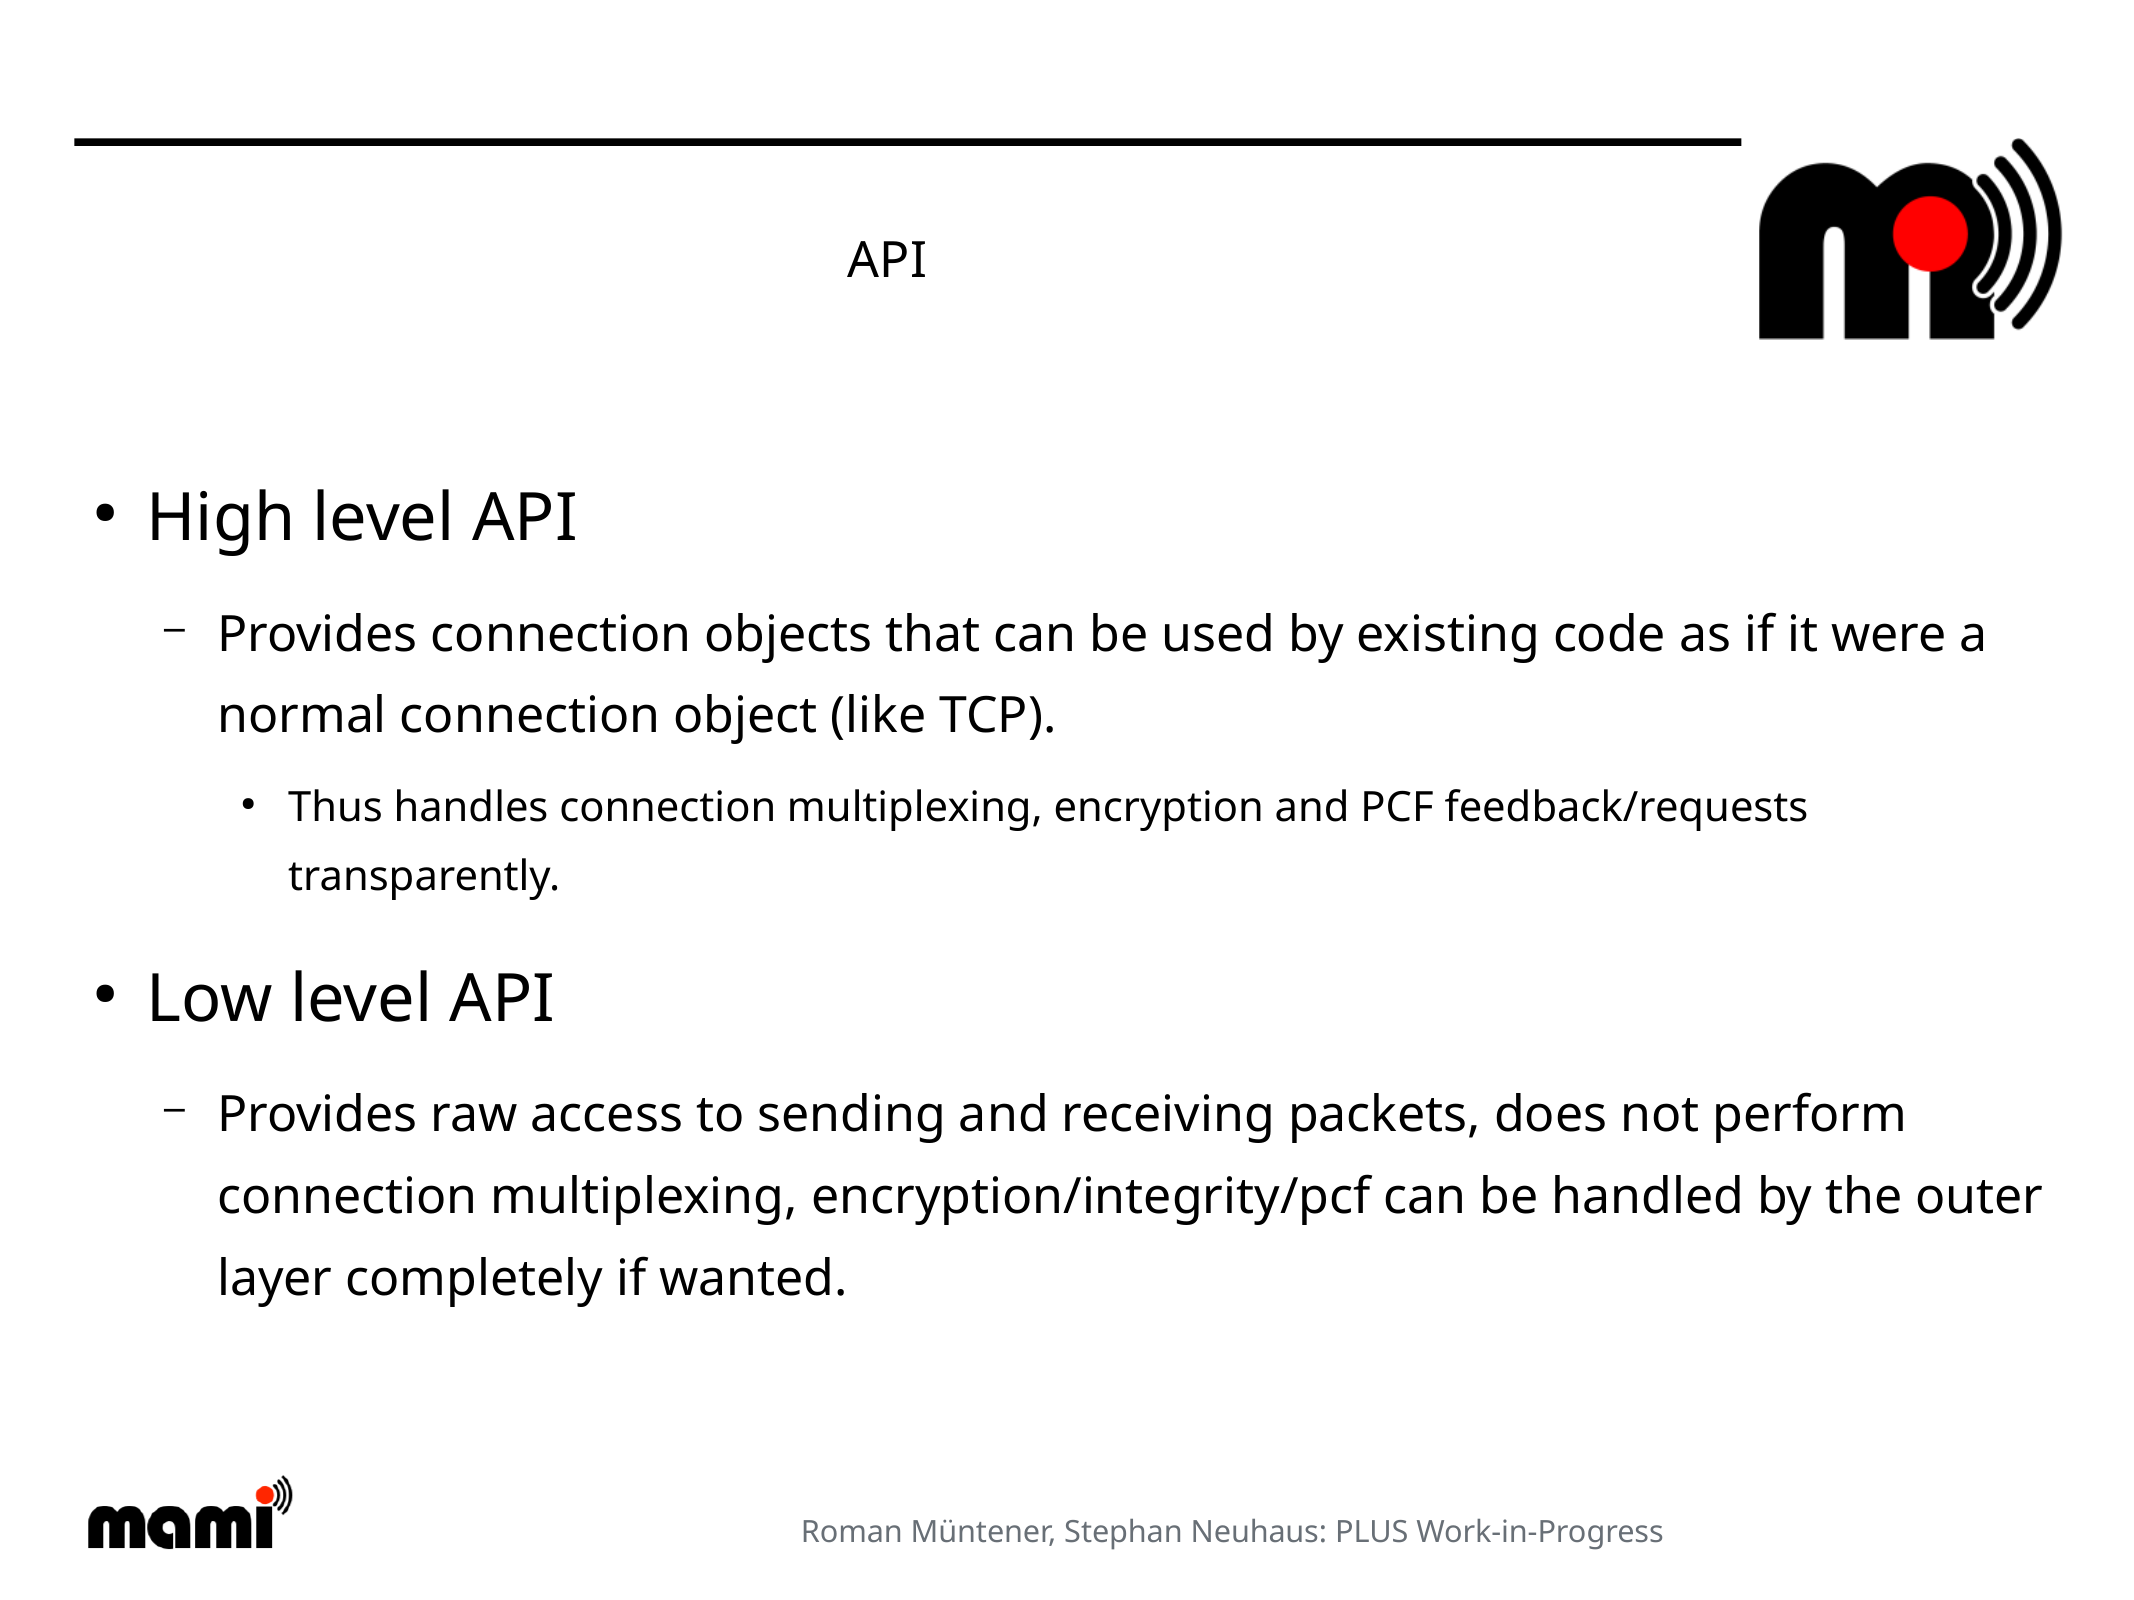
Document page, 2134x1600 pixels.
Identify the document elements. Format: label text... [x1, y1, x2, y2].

picture [1758, 138, 2065, 340]
list High level API Provides connection objects that can be used by existing code as if it were a normal connection object (like TCP). Thus handles connection multiplexing, encryption and PCF feedback/requests transparently. Low level API Provides raw access to sending and receiving packets, does not perform connection multiplexing, encryption/integrity/pcf can be handled by the outer layer completely if wanted. [75, 451, 2053, 1462]
picture [86, 1473, 294, 1552]
title API [75, 144, 1700, 372]
